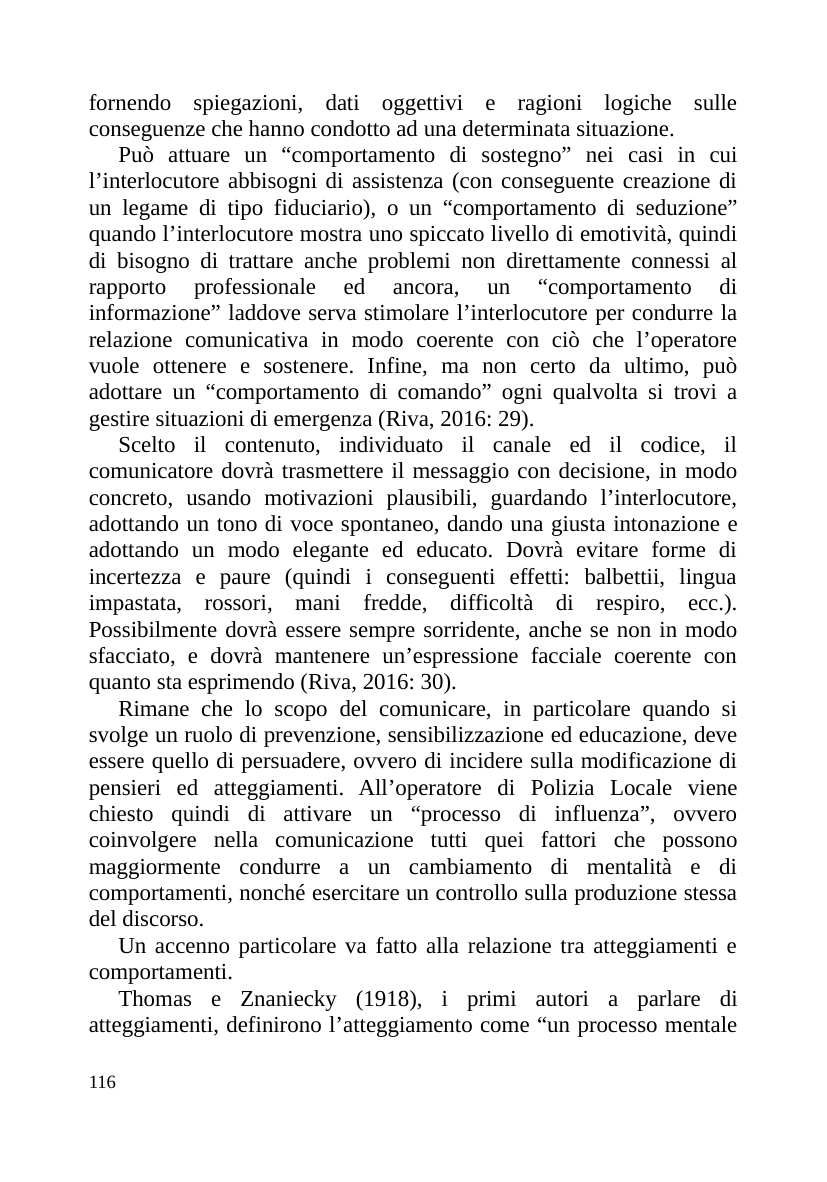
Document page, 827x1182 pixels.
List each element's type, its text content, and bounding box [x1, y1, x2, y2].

text Può attuare un “comportamento di sostegno” nei casi in cui l’interlocutore abbisogni di assistenza (con conseguente creazione di un legame di tipo fiduciario), o un “comportamento di seduzione” quando l’interlocutore mostra uno spiccato livello di emotività, quindi di bisogno di trattare anche problemi non direttamente connessi al rapporto professionale ed ancora, un “comportamento di informazione” laddove serva stimolare l’interlocutore per condurre la relazione comunicativa in modo coerente con ciò che l’operatore vuole ottenere e sostenere. Infine, ma non certo da ultimo, può adottare un “comportamento di comando” ogni qualvolta si trovi a gestire situazioni di emergenza (Riva, 2016: 29). [88, 141, 738, 431]
text Scelto il contenuto, individuato il canale ed il codice, il comunicatore dovrà trasmettere il messaggio con decisione, in modo concreto, usando motivazioni plausibili, guardando l’interlocutore, adottando un tono di voce spontaneo, dando una giusta intonazione e adottando un modo elegante ed educato. Dovrà evitare forme di incertezza e paure (quindi i conseguenti effetti: balbettii, lingua impastata, rossori, mani fredde, difficoltà di respiro, ecc.). Possibilmente dovrà essere sempre sorridente, anche se non in modo sfacciato, e dovrà mantenere un’espressione facciale coerente con quanto sta esprimendo (Riva, 2016: 30). [88, 431, 738, 695]
text Un accenno particolare va fatto alla relazione tra atteggiamenti e comportamenti. [88, 932, 738, 984]
text fornendo spiegazioni, dati oggettivi e ragioni logiche sulle conseguenze che hanno condotto ad una determinata situazione. [88, 88, 738, 141]
text Thomas e Znaniecky (1918), i primi autori a parlare di atteggiamenti, definirono l’atteggiamento come “un processo mentale [88, 984, 738, 1037]
text Rimane che lo scopo del comunicare, in particolare quando si svolge un ruolo di prevenzione, sensibilizzazione ed educazione, deve essere quello di persuadere, ovvero di incidere sulla modificazione di pensieri ed atteggiamenti. All’operatore di Polizia Locale viene chiesto quindi di attivare un “processo di influenza”, ovvero coinvolgere nella comunicazione tutti quei fattori che possono maggiormente condurre a un cambiamento di mentalità e di comportamenti, nonché esercitare un controllo sulla produzione stessa del discorso. [88, 695, 738, 932]
